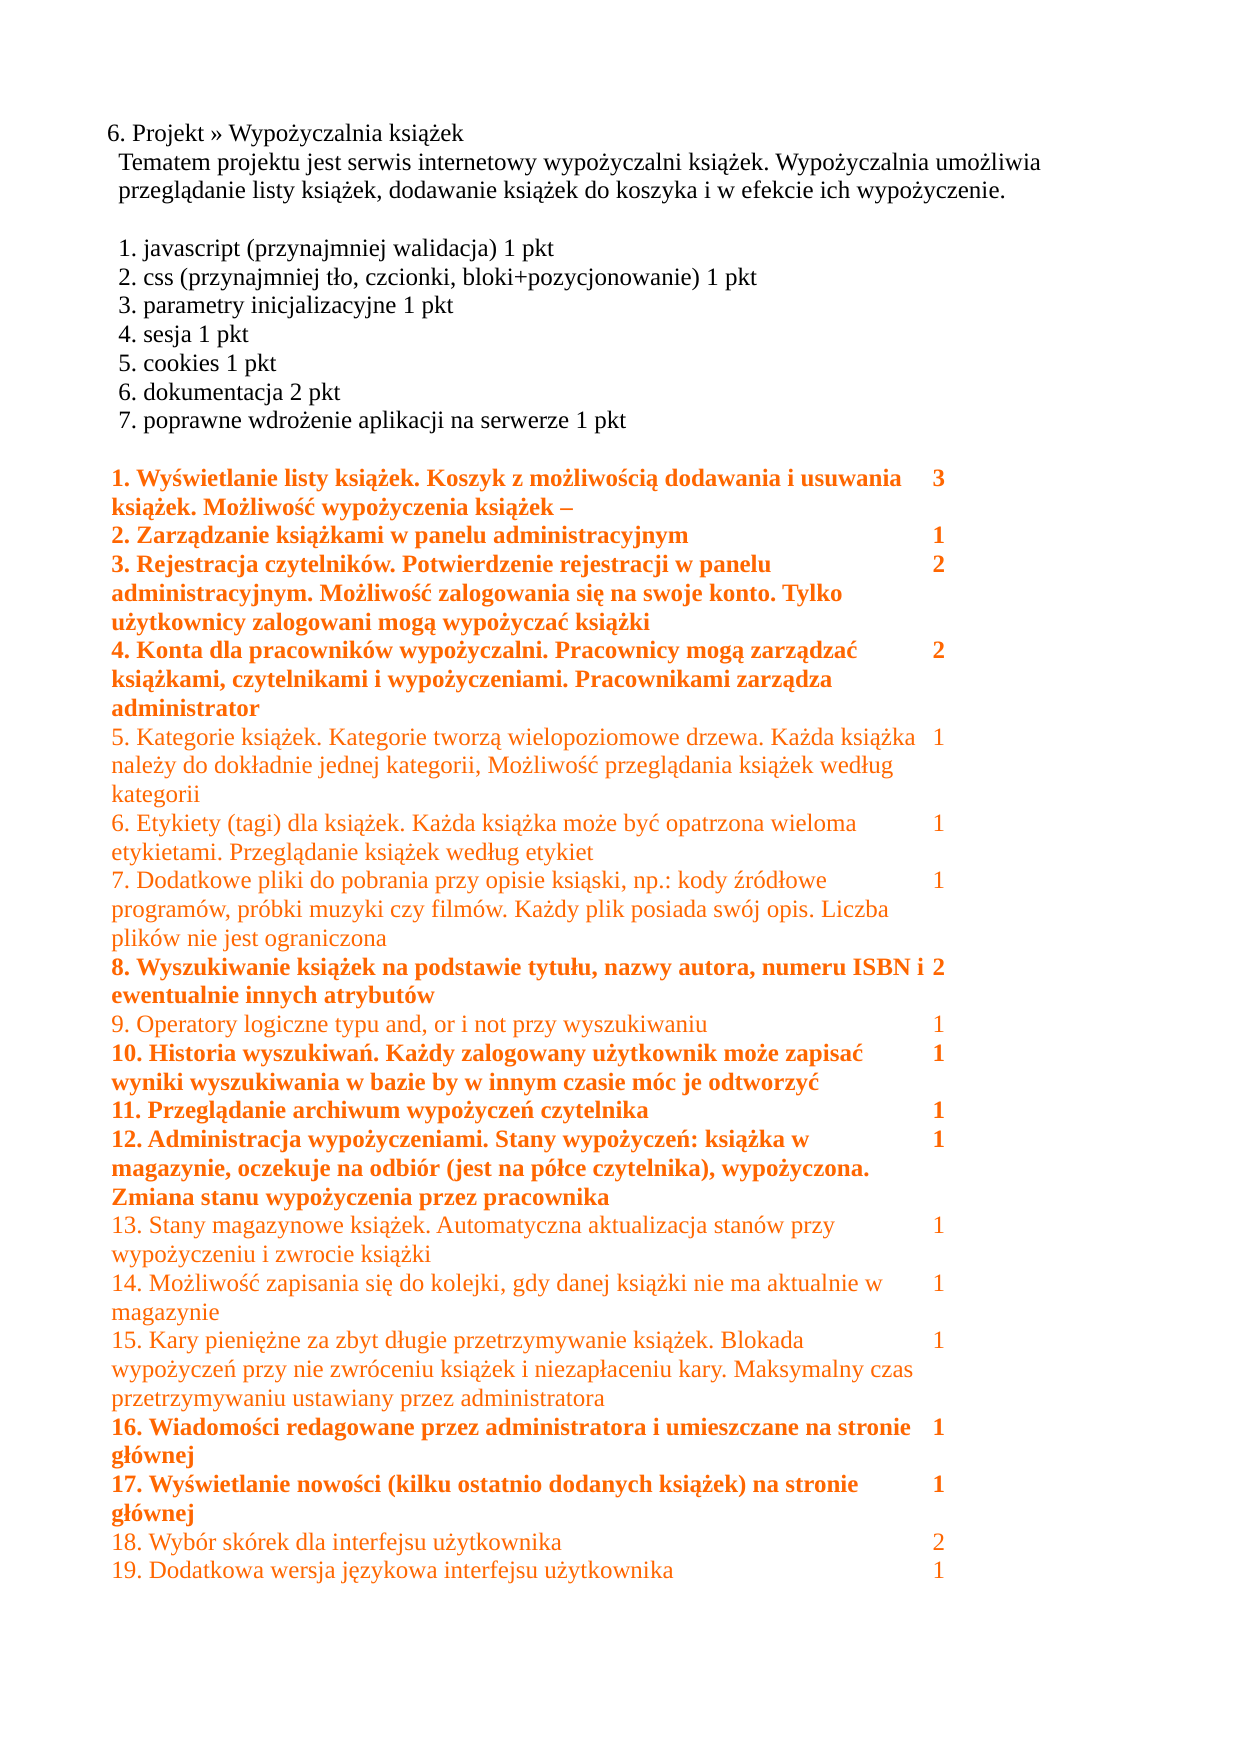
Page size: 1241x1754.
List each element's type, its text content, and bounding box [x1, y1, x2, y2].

table_cell 11. Przeglądanie archiwum wypożyczeń czytelnika [111, 1096, 932, 1124]
table_cell 2 [932, 636, 997, 722]
table_cell 1 [932, 1268, 997, 1326]
table_cell 2 [932, 1527, 997, 1556]
table_cell 2 [932, 952, 997, 1009]
table_cell 1 [932, 1038, 997, 1096]
table_cell 6. Etykiety (tagi) dla książek. Każda książka może być opatrzona wieloma etykietami. Przeglądanie książek według etykiet [111, 808, 932, 866]
table_cell 7. Dodatkowe pliki do pobrania przy opisie ksiąski, np.: kody źródłowe programów, próbki muzyki czy filmów. Każdy plik posiada swój opis. Liczba plików nie jest ograniczona [111, 866, 932, 952]
table_cell 1 [932, 1412, 997, 1469]
table_cell 1 [932, 866, 997, 952]
table_cell 14. Możliwość zapisania się do kolejki, gdy danej książki nie ma aktualnie w magazynie [111, 1268, 932, 1326]
table_cell 4. Konta dla pracowników wypożyczalni. Pracownicy mogą zarządzać książkami, czytelnikami i wypożyczeniami. Pracownikami zarządza administrator [111, 636, 932, 722]
table_cell 1 [932, 1211, 997, 1268]
table_cell 2. Zarządzanie książkami w panelu administracyjnym [111, 521, 932, 549]
table_cell 2 [932, 549, 997, 636]
table_cell 1 [932, 1009, 997, 1038]
table_cell 1 [932, 1556, 997, 1584]
table_cell 9. Operatory logiczne typu and, or i not przy wyszukiwaniu [111, 1009, 932, 1038]
table_cell 3. Rejestracja czytelników. Potwierdzenie rejestracji w panelu administracyjnym. Możliwość zalogowania się na swoje konto. Tylko użytkownicy zalogowani mogą wypożyczać książki [111, 549, 932, 636]
table_header 3 [932, 463, 997, 521]
text Tematem projektu jest serwis internetowy wypożyczalni książek. Wypożyczalnia umożliwia przeglądanie listy książek, dodawanie książek do koszyka i w efekcie ich wypożyczenie. [118, 147, 1122, 204]
table_cell 8. Wyszukiwanie książek na podstawie tytułu, nazwy autora, numeru ISBN i ewentualnie innych atrybutów [111, 952, 932, 1009]
table_header 1. Wyświetlanie listy książek. Koszyk z możliwością dodawania i usuwania książek. Możliwość wypożyczenia książek – [111, 463, 932, 521]
table_cell 19. Dodatkowa wersja językowa interfejsu użytkownika [111, 1556, 932, 1584]
table_cell 1 [932, 1096, 997, 1124]
table_cell 13. Stany magazynowe książek. Automatyczna aktualizacja stanów przy wypożyczeniu i zwrocie książki [111, 1211, 932, 1268]
table_cell 18. Wybór skórek dla interfejsu użytkownika [111, 1527, 932, 1556]
table_header 6. Projekt » Wypożyczalnia książek [107, 118, 1117, 147]
table_cell 1 [932, 722, 997, 808]
table_cell 16. Wiadomości redagowane przez administratora i umieszczane na stronie głównej [111, 1412, 932, 1469]
table_cell 1 [932, 808, 997, 866]
table_cell 12. Administracja wypożyczeniami. Stany wypożyczeń: książka w magazynie, oczekuje na odbiór (jest na półce czytelnika), wypożyczona. Zmiana stanu wypożyczenia przez pracownika [111, 1124, 932, 1211]
table_cell 5. Kategorie książek. Kategorie tworzą wielopoziomowe drzewa. Każda książka należy do dokładnie jednej kategorii, Możliwość przeglądania książek według kategorii [111, 722, 932, 808]
table_cell 15. Kary pieniężne za zbyt długie przetrzymywanie książek. Blokada wypożyczeń przy nie zwróceniu książek i niezapłaceniu kary. Maksymalny czas przetrzymywaniu ustawiany przez administratora [111, 1326, 932, 1412]
table_cell 1 [932, 1124, 997, 1211]
table_cell 1 [932, 1469, 997, 1527]
table_cell 10. Historia wyszukiwań. Każdy zalogowany użytkownik może zapisać wyniki wyszukiwania w bazie by w innym czasie móc je odtworzyć [111, 1038, 932, 1096]
table_cell 1 [932, 1326, 997, 1412]
text 1. javascript (przynajmniej walidacja) 1 pkt 2. css (przynajmniej tło, czcionki, bloki+pozycjonowanie) 1 pkt 3. parametry inicjalizacyjne 1 pkt 4. sesja 1 pkt 5. cookies 1 pkt 6. dokumentacja 2 pkt 7. poprawne wdrożenie aplikacji na serwerze 1 pkt [118, 233, 1122, 434]
table_cell 1 [932, 521, 997, 549]
table_cell 17. Wyświetlanie nowości (kilku ostatnio dodanych książek) na stronie głównej [111, 1469, 932, 1527]
